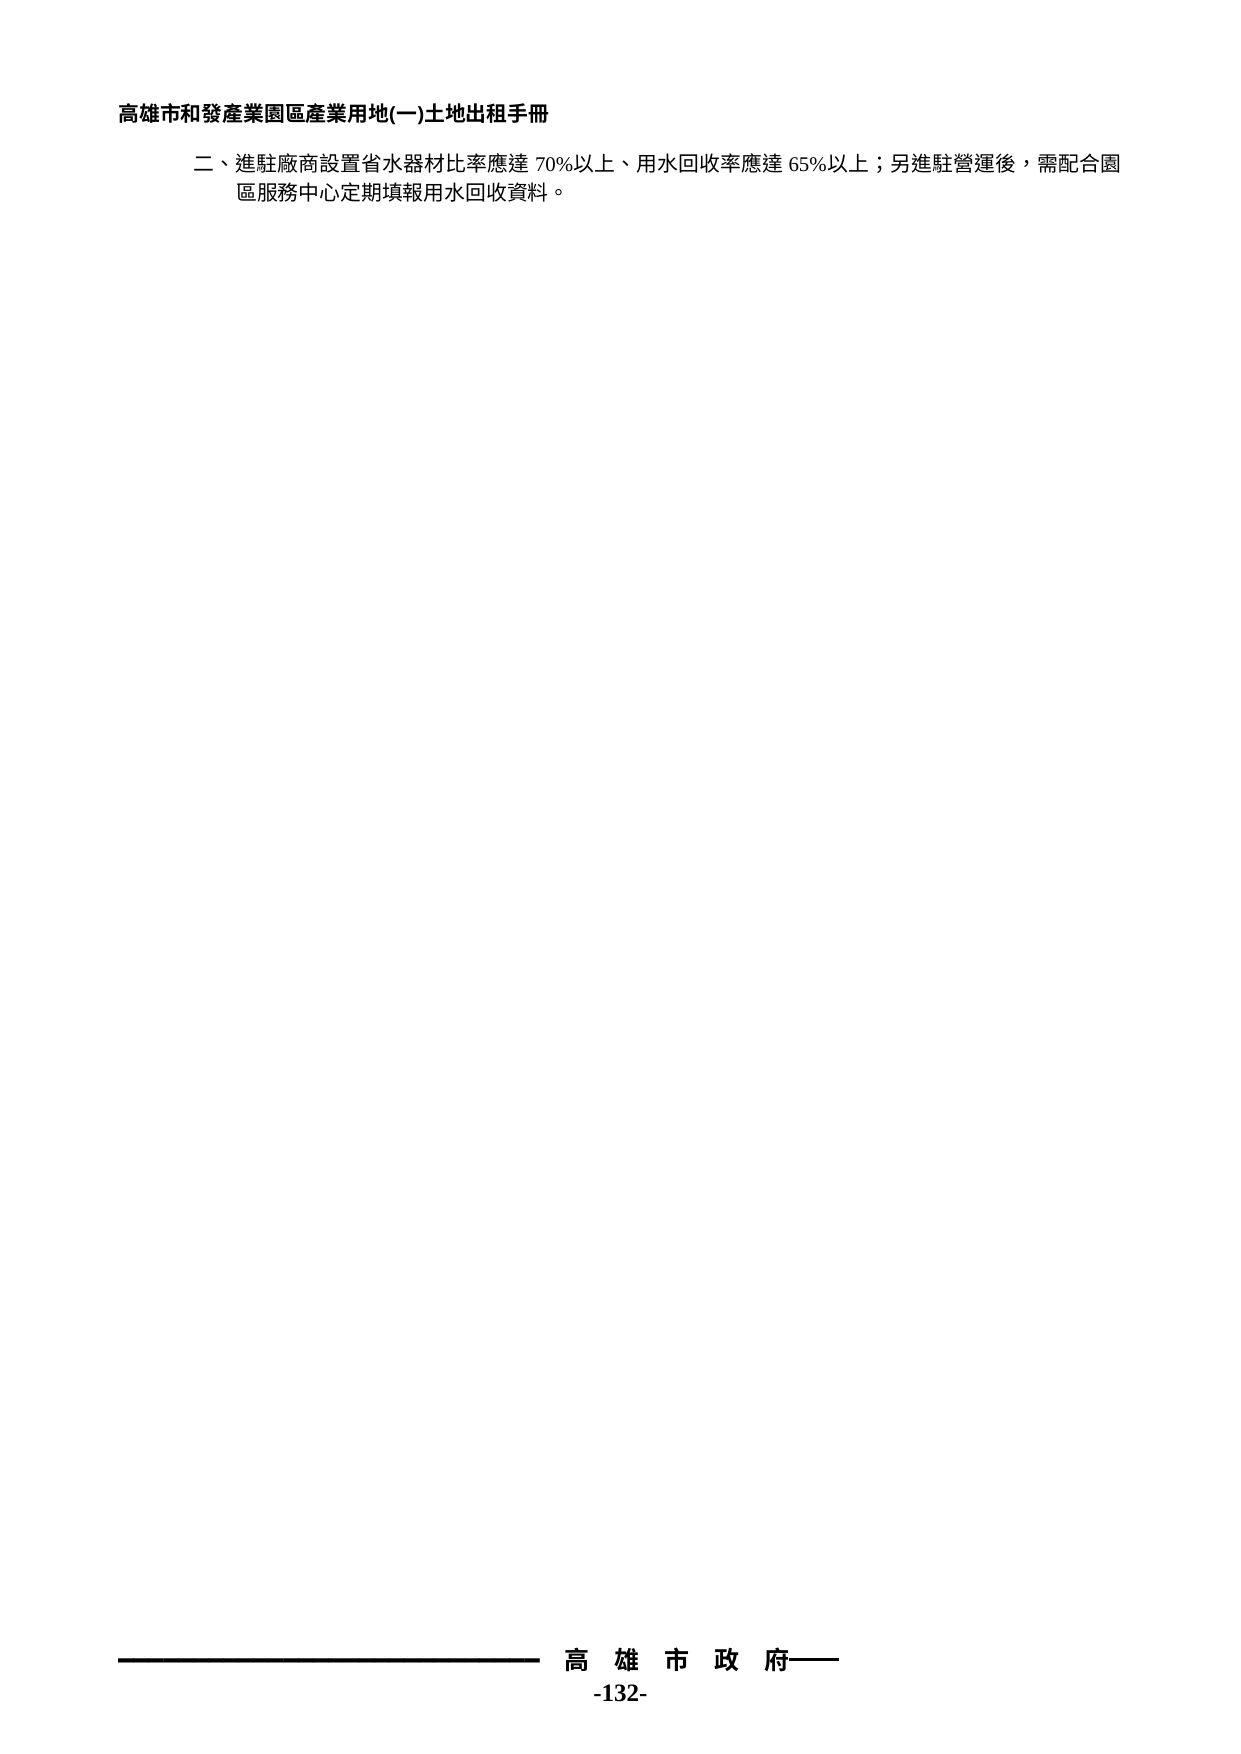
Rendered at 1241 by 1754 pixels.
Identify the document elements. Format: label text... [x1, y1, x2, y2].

text 二、進駐廠商設置省水器材比率應達70%以上、用水回收率應達65%以上；另進駐營運後，需配合園區服務中心定期填報用水回收資料。 [193, 148, 1122, 206]
